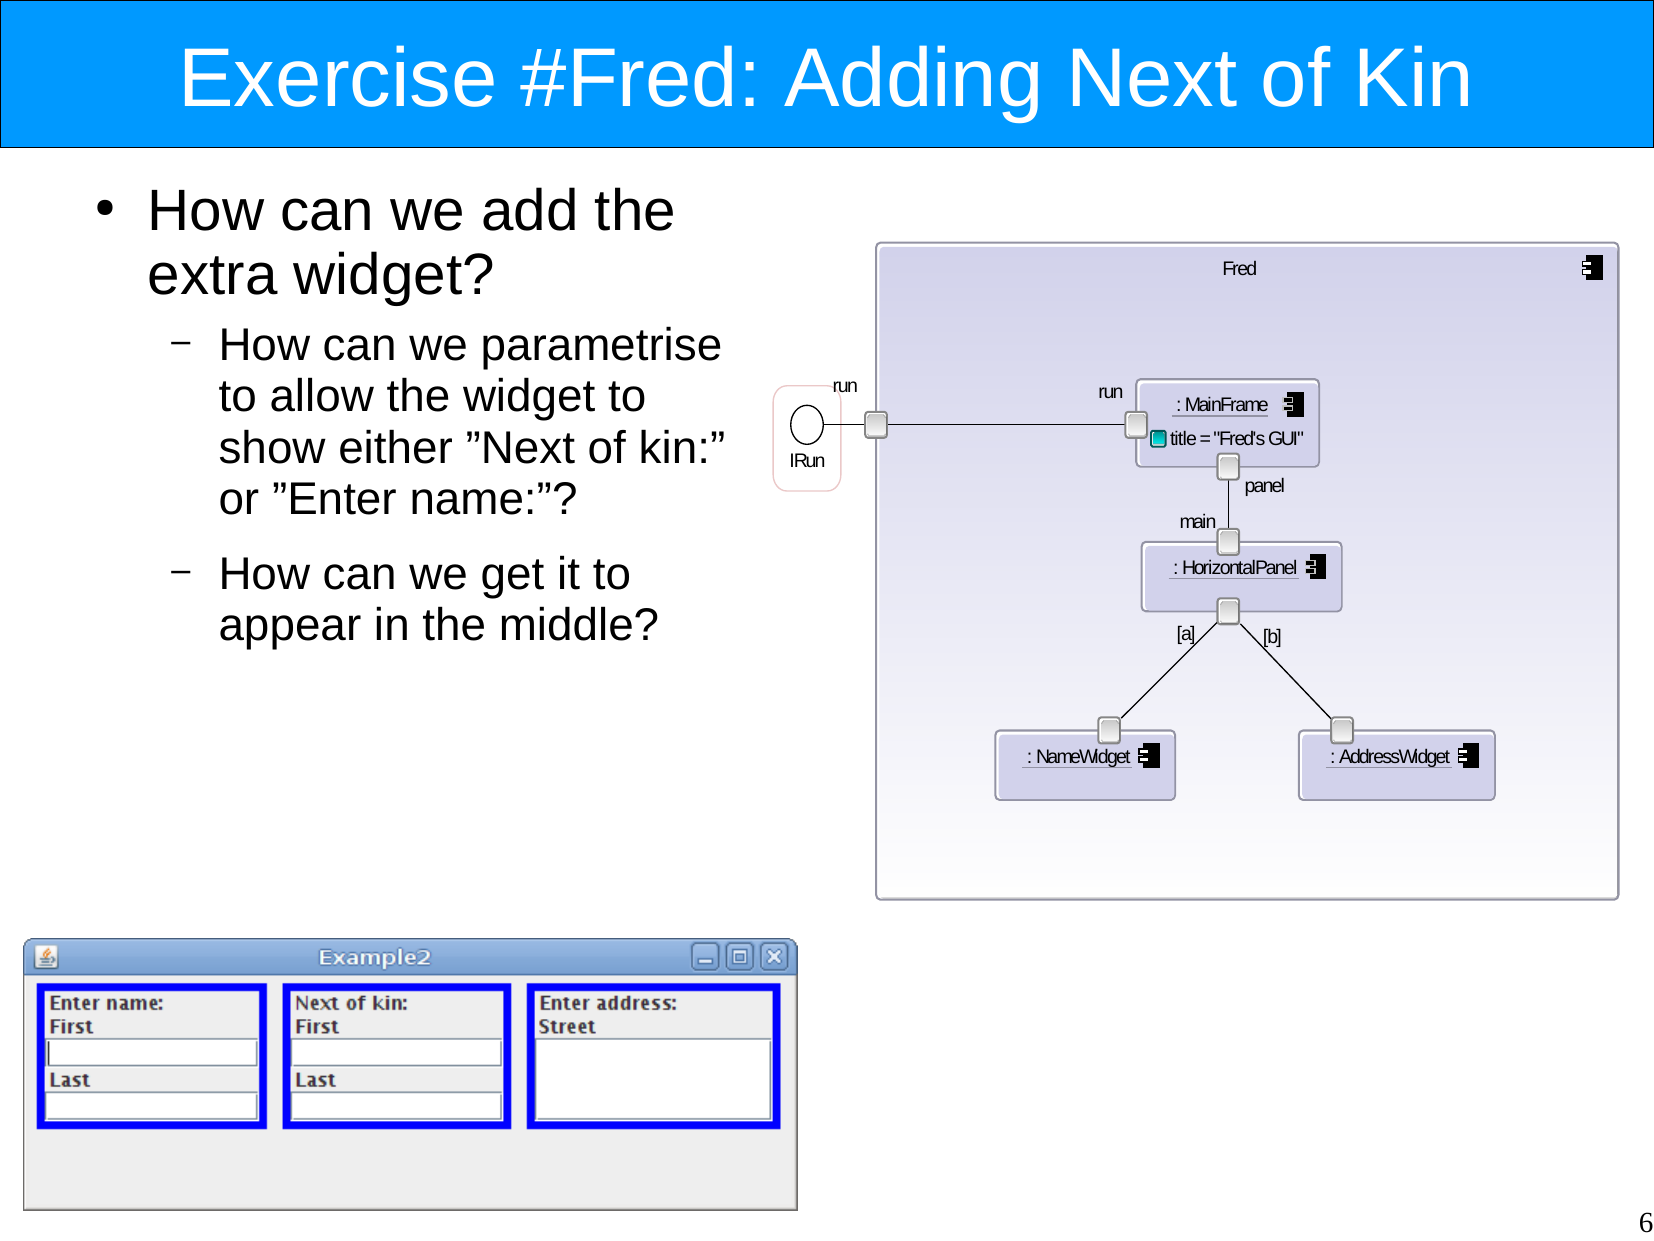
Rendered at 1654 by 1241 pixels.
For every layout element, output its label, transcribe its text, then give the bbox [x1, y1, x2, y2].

picture [23, 938, 798, 1211]
title Exercise #Fred: Adding Next of Kin [82, 21, 1571, 135]
picture [767, 236, 1626, 908]
list How can we add the extra widget? How can we parametrise to allow the widget to show either ”Next of kin:” or ”Enter name:”? How can we get it to appear in the middle? [76, 177, 739, 938]
